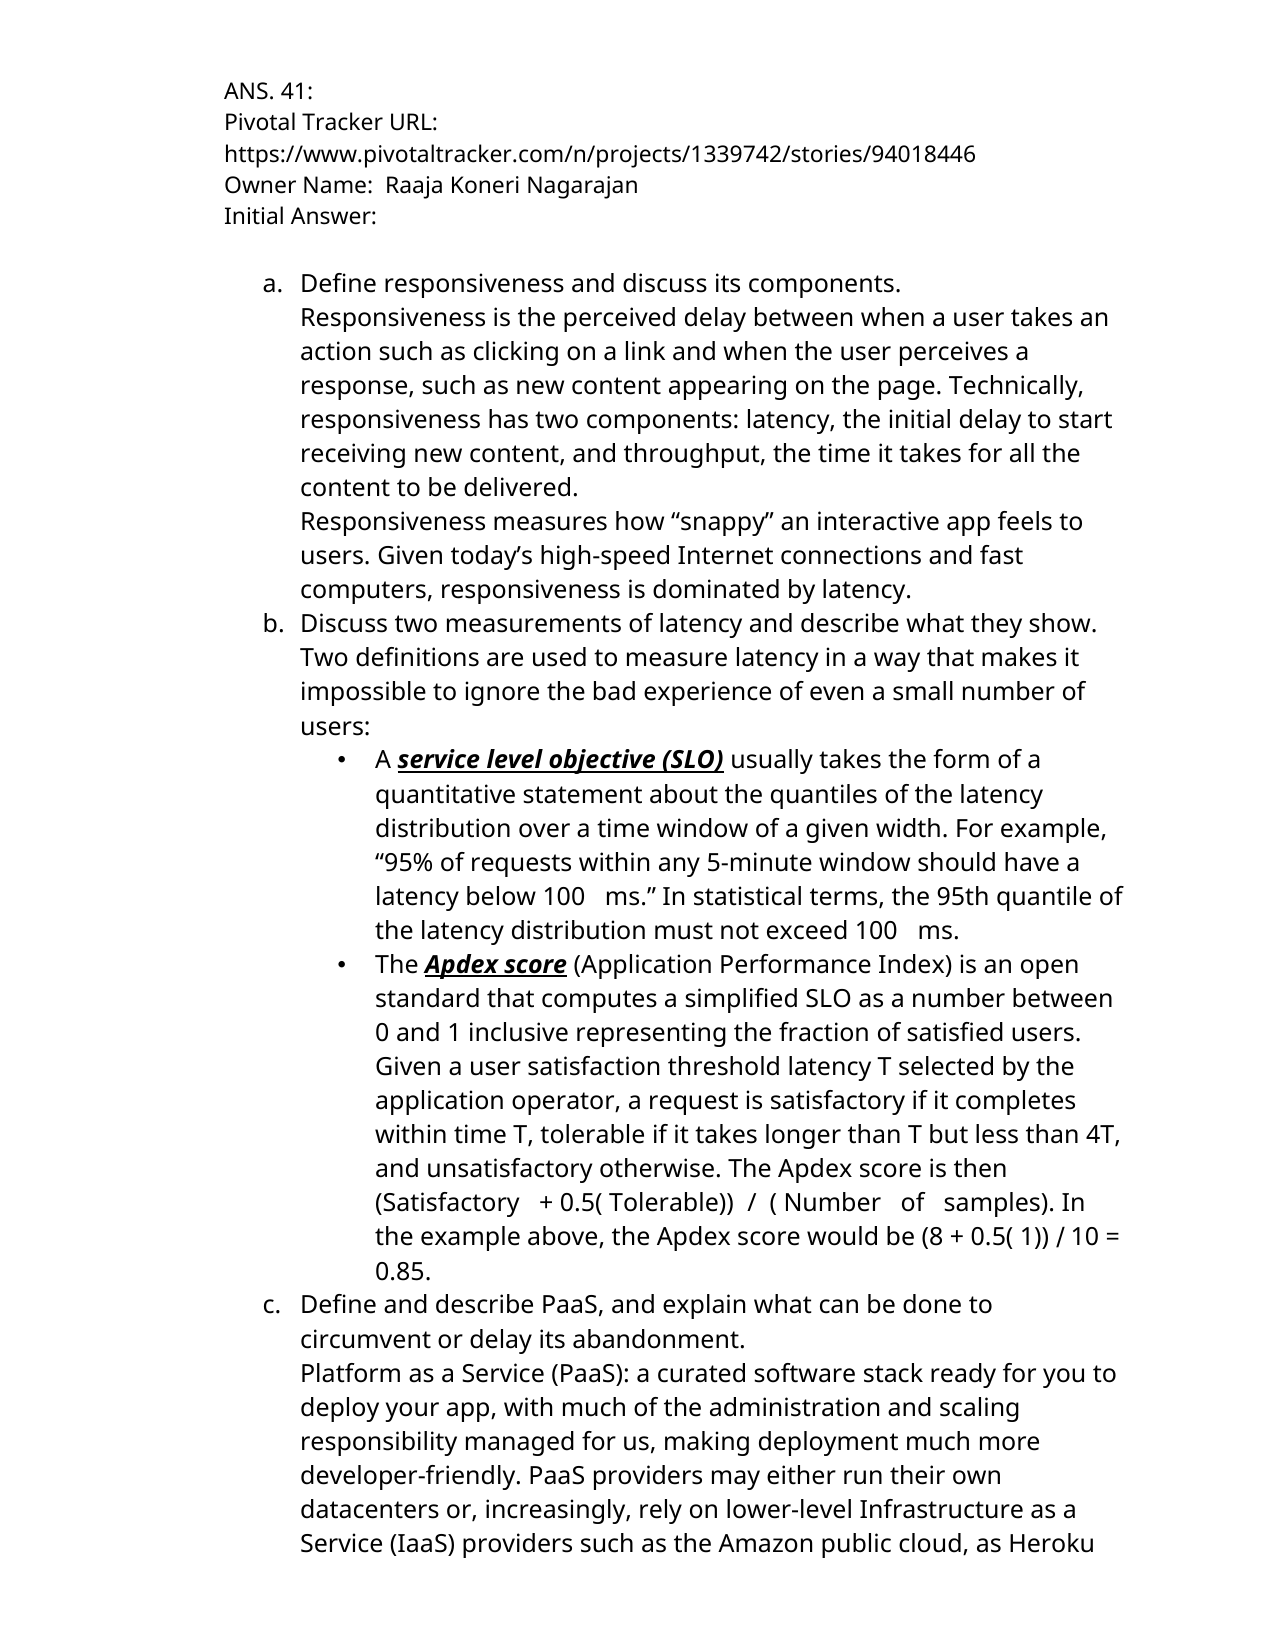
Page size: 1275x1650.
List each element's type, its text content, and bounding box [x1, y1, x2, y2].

list Define and describe PaaS, and explain what can be done to circumvent or delay its abandonment. [262, 1287, 1125, 1355]
text Pivotal Tracker URL: https://www.pivotaltracker.com/n/projects/1339742/stories/94018446 [224, 106, 1125, 169]
text Owner Name: Raaja Koneri Nagarajan [224, 169, 1125, 200]
text Initial Answer: [224, 200, 1125, 231]
list A service level objective (SLO) usually takes the form of a quantitative statement about the quantiles of the latency distribution over a time window of a given width. For example, “95% of requests within any 5-minute window should have a latency below 100 ms.” In statistical terms, the 95th quantile of the latency distribution must not exceed 100 ms. [337, 742, 1125, 947]
text Responsiveness measures how “snappy” an interactive app feels to users. Given today’s high-speed Internet connections and fast computers, responsiveness is dominated by latency. [300, 504, 1125, 606]
list The Apdex score (Application Performance Index) is an open standard that computes a simplified SLO as a number between 0 and 1 inclusive representing the fraction of satisfied users. Given a user satisfaction threshold latency T selected by the application operator, a request is satisfactory if it completes within time T, tolerable if it takes longer than T but less than 4T, and unsatisfactory otherwise. The Apdex score is then (Satisfactory + 0.5( Tolerable)) / ( Number of samples). In the example above, the Apdex score would be (8 + 0.5( 1)) ∕ 10 = 0.85. [337, 947, 1125, 1287]
list Discuss two measurements of latency and describe what they show. [262, 606, 1125, 640]
text Responsiveness is the perceived delay between when a user takes an action such as clicking on a link and when the user perceives a response, such as new content appearing on the page. Technically, responsiveness has two components: latency, the initial delay to start receiving new content, and throughput, the time it takes for all the content to be delivered. [300, 299, 1125, 504]
text Platform as a Service (PaaS): a curated software stack ready for you to deploy your app, with much of the administration and scaling responsibility managed for us, making deployment much more developer-friendly. PaaS providers may either run their own datacenters or, increasingly, rely on lower-level Infrastructure as a Service (IaaS) providers such as the Amazon public cloud, as Heroku [300, 1355, 1125, 1560]
list Define responsiveness and discuss its components. [262, 265, 1125, 299]
text ANS. 41: [224, 75, 1125, 106]
text Two definitions are used to measure latency in a way that makes it impossible to ignore the bad experience of even a small number of users: [300, 640, 1125, 742]
